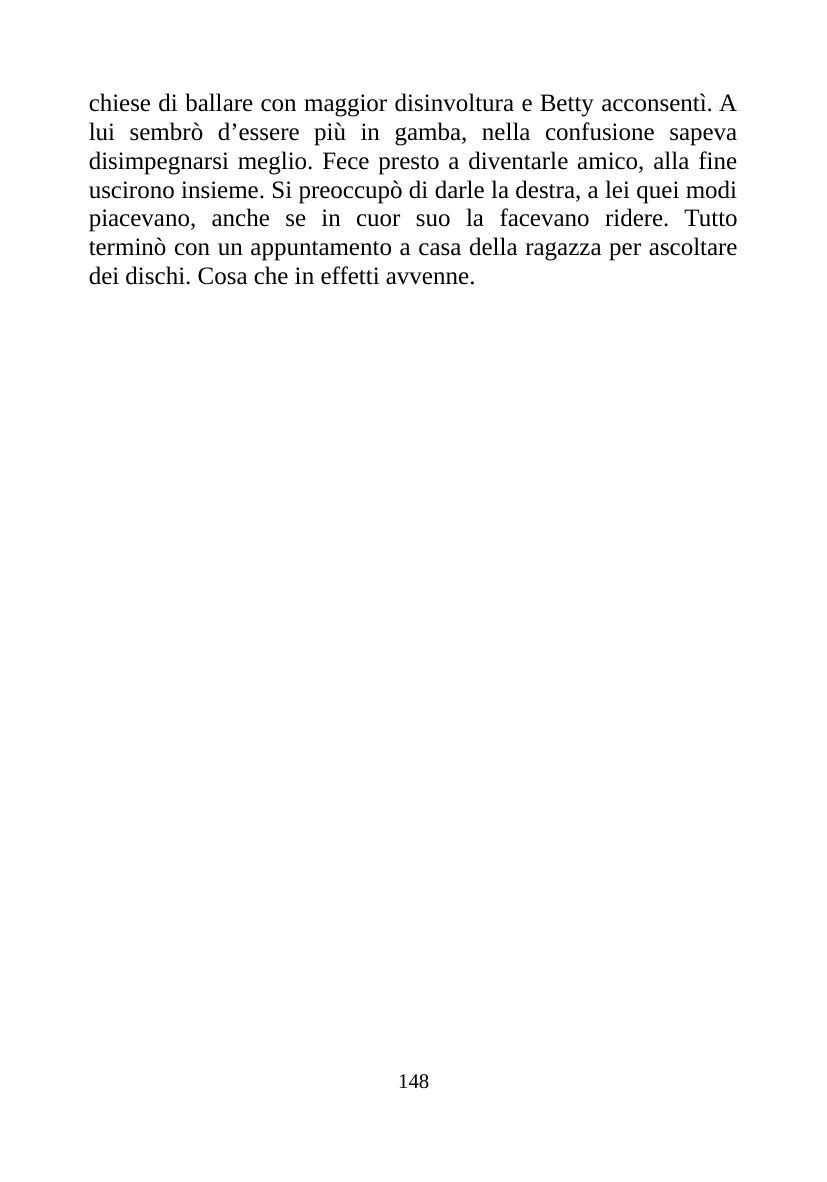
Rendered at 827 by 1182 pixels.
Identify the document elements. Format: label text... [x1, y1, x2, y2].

text chiese di ballare con maggior disinvoltura e Betty acconsentì. A lui sembrò d’essere più in gamba, nella confusione sapeva disimpegnarsi meglio. Fece presto a diventarle amico, alla fine uscirono insieme. Si preoccupò di darle la destra, a lei quei modi piacevano, anche se in cuor suo la facevano ridere. Tutto terminò con un appuntamento a casa della ragazza per ascoltare dei dischi. Cosa che in effetti avvenne. [88, 88, 738, 290]
